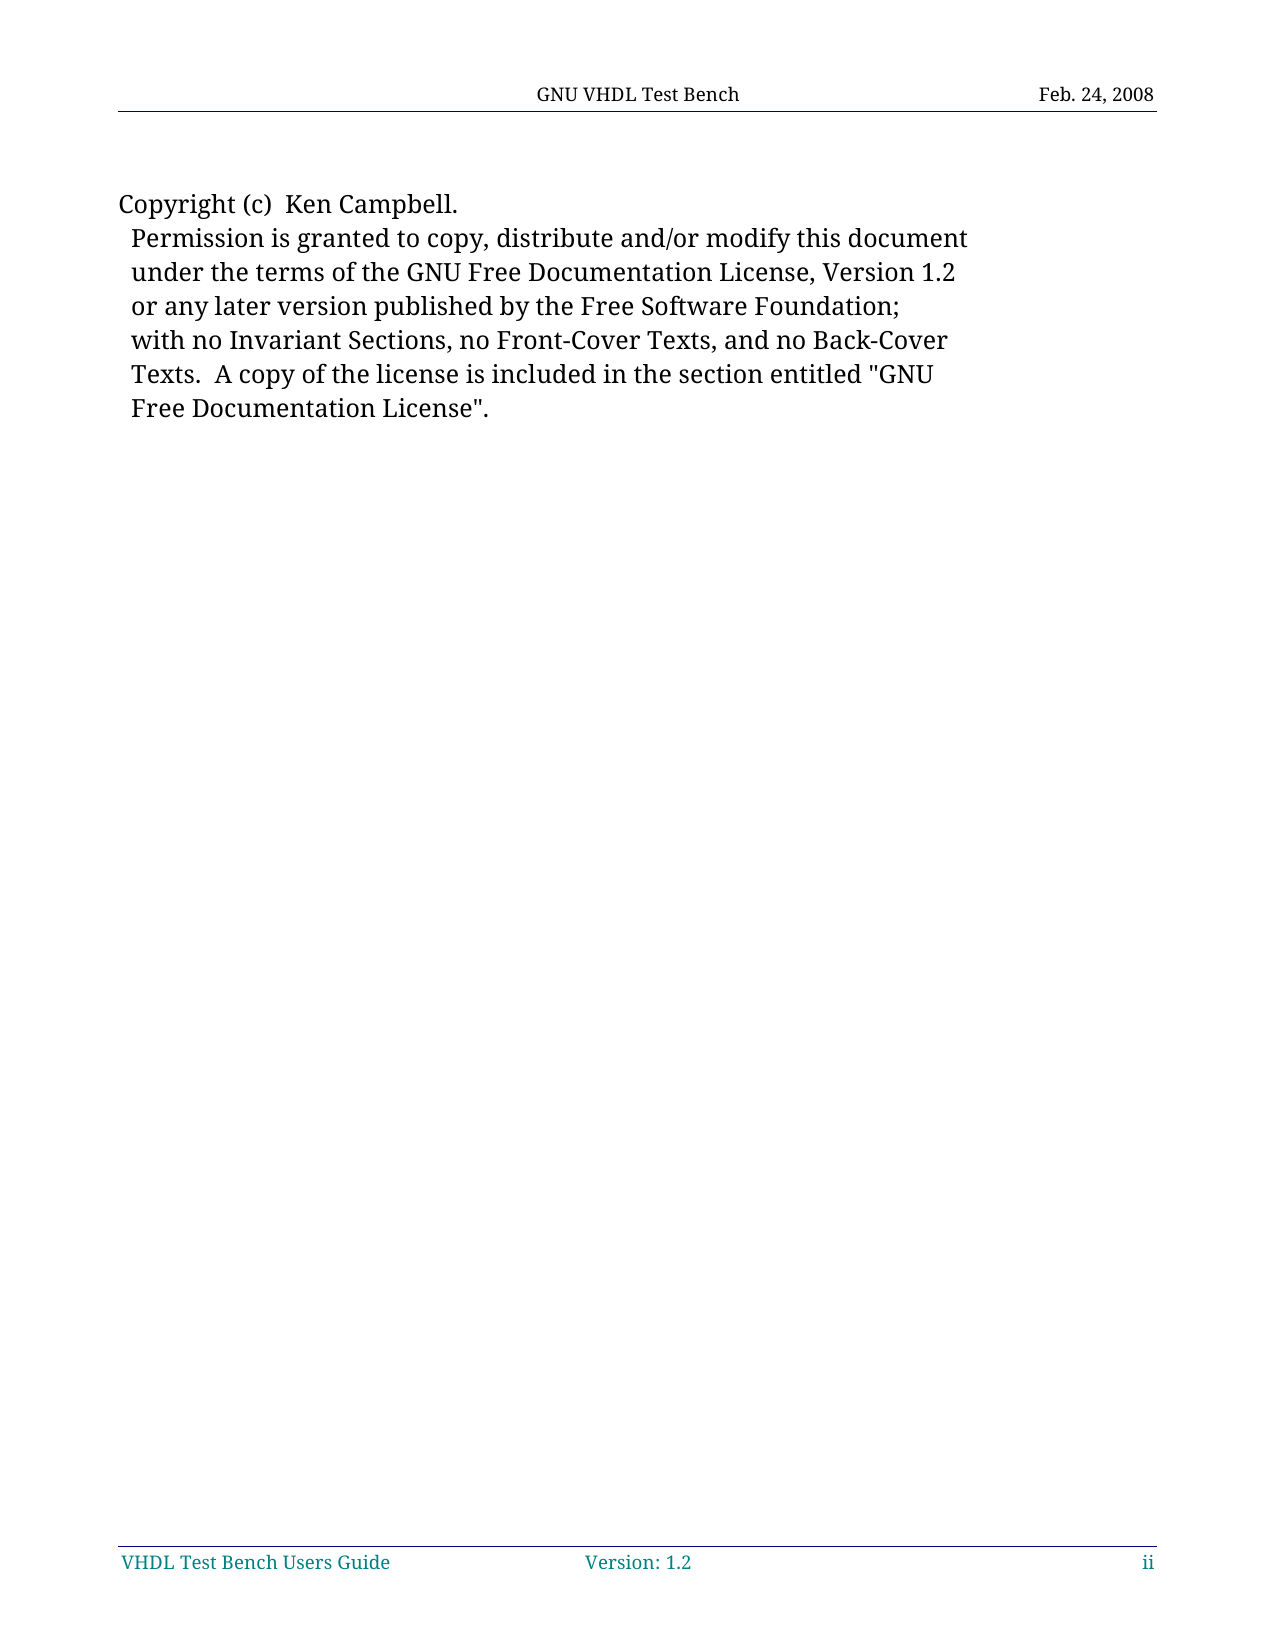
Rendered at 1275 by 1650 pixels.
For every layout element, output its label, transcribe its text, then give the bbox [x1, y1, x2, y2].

text Copyright (c) Ken Campbell. [118, 187, 1157, 221]
text Free Documentation License". [118, 391, 1157, 424]
text with no Invariant Sections, no Front-Cover Texts, and no Back-Cover [118, 323, 1157, 357]
text Texts. A copy of the license is included in the section entitled "GNU [118, 357, 1157, 391]
text Permission is granted to copy, distribute and/or modify this document [118, 221, 1157, 255]
text under the terms of the GNU Free Documentation License, Version 1.2 [118, 255, 1157, 289]
text or any later version published by the Free Software Foundation; [118, 289, 1157, 323]
